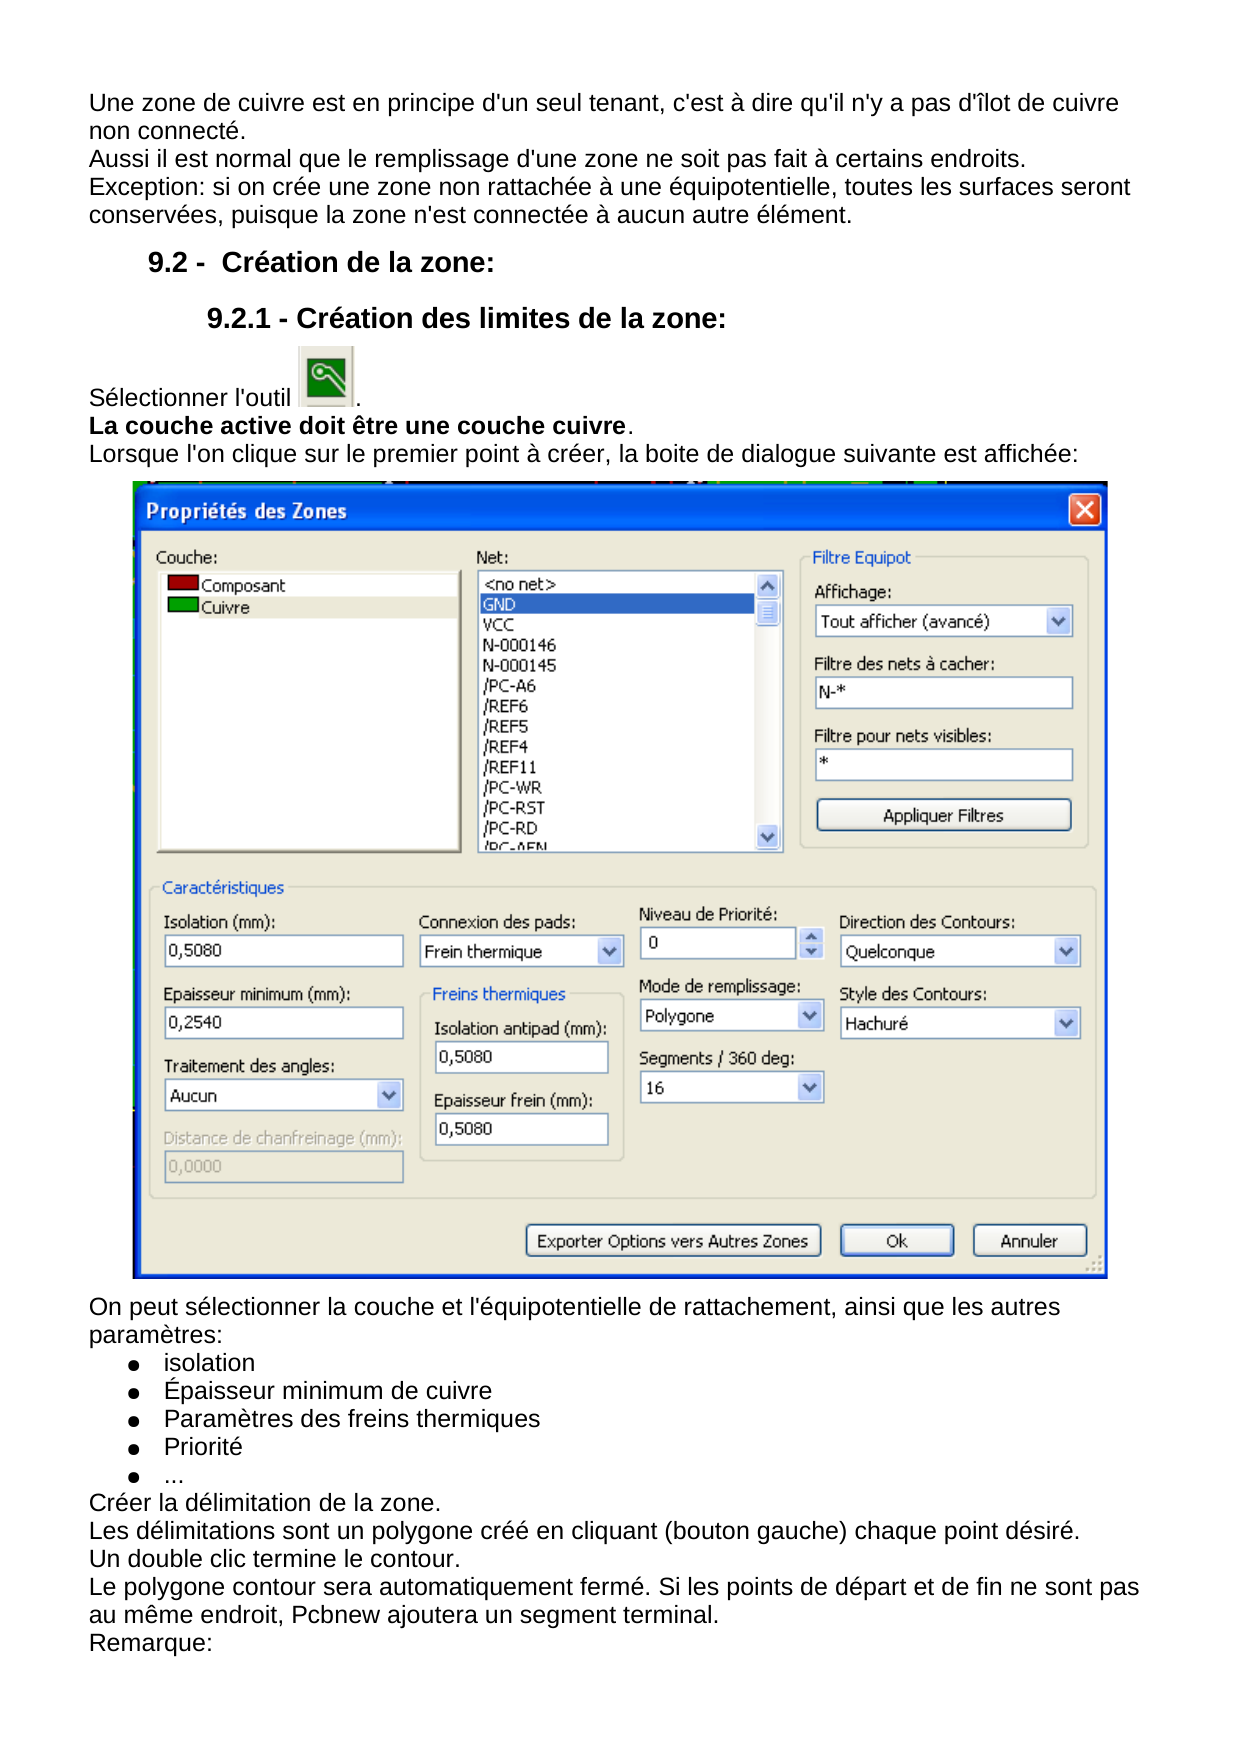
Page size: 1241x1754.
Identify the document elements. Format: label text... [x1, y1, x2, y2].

subtitle Création des limites de la zone: [207, 302, 1152, 335]
text Créer la délimitation de la zone. [88, 1489, 1152, 1517]
picture [298, 346, 355, 407]
text Une zone de cuivre est en principe d'un seul tenant, c'est à dire qu'il n'y a pas d'îlot de cuivre non connecté. [88, 88, 1152, 144]
text Exception: si on crée une zone non rattachée à une équipotentielle, toutes les surfaces seront conservées, puisque la zone n'est connectée à aucun autre élément. [88, 173, 1152, 229]
text On peut sélectionner la couche et l'équipotentielle de rattachement, ainsi que les autres paramètres: [88, 1292, 1152, 1348]
list isolation [126, 1348, 1152, 1377]
list Épaisseur minimum de cuivre [126, 1377, 1152, 1404]
text Un double clic termine le contour. [88, 1545, 1152, 1573]
list Paramètres des freins thermiques [126, 1404, 1152, 1433]
list ... [126, 1461, 1152, 1489]
text La couche active doit être une couche cuivre. [88, 412, 1152, 440]
picture [132, 481, 1108, 1279]
text Sélectionner l'outil . [88, 347, 1152, 412]
text Remarque: [88, 1629, 1152, 1657]
list Priorité [126, 1433, 1152, 1461]
text Aussi il est normal que le remplissage d'une zone ne soit pas fait à certains endroits. [88, 144, 1152, 173]
text Le polygone contour sera automatiquement fermé. Si les points de départ et de fin ne sont pas au même endroit, Pcbnew ajoutera un segment terminal. [88, 1573, 1152, 1629]
text Lorsque l'on clique sur le premier point à créer, la boite de dialogue suivante est affichée: [88, 440, 1152, 468]
text Les délimitations sont un polygone créé en cliquant (bouton gauche) chaque point désiré. [88, 1517, 1152, 1545]
subtitle Création de la zone: [148, 246, 1152, 279]
